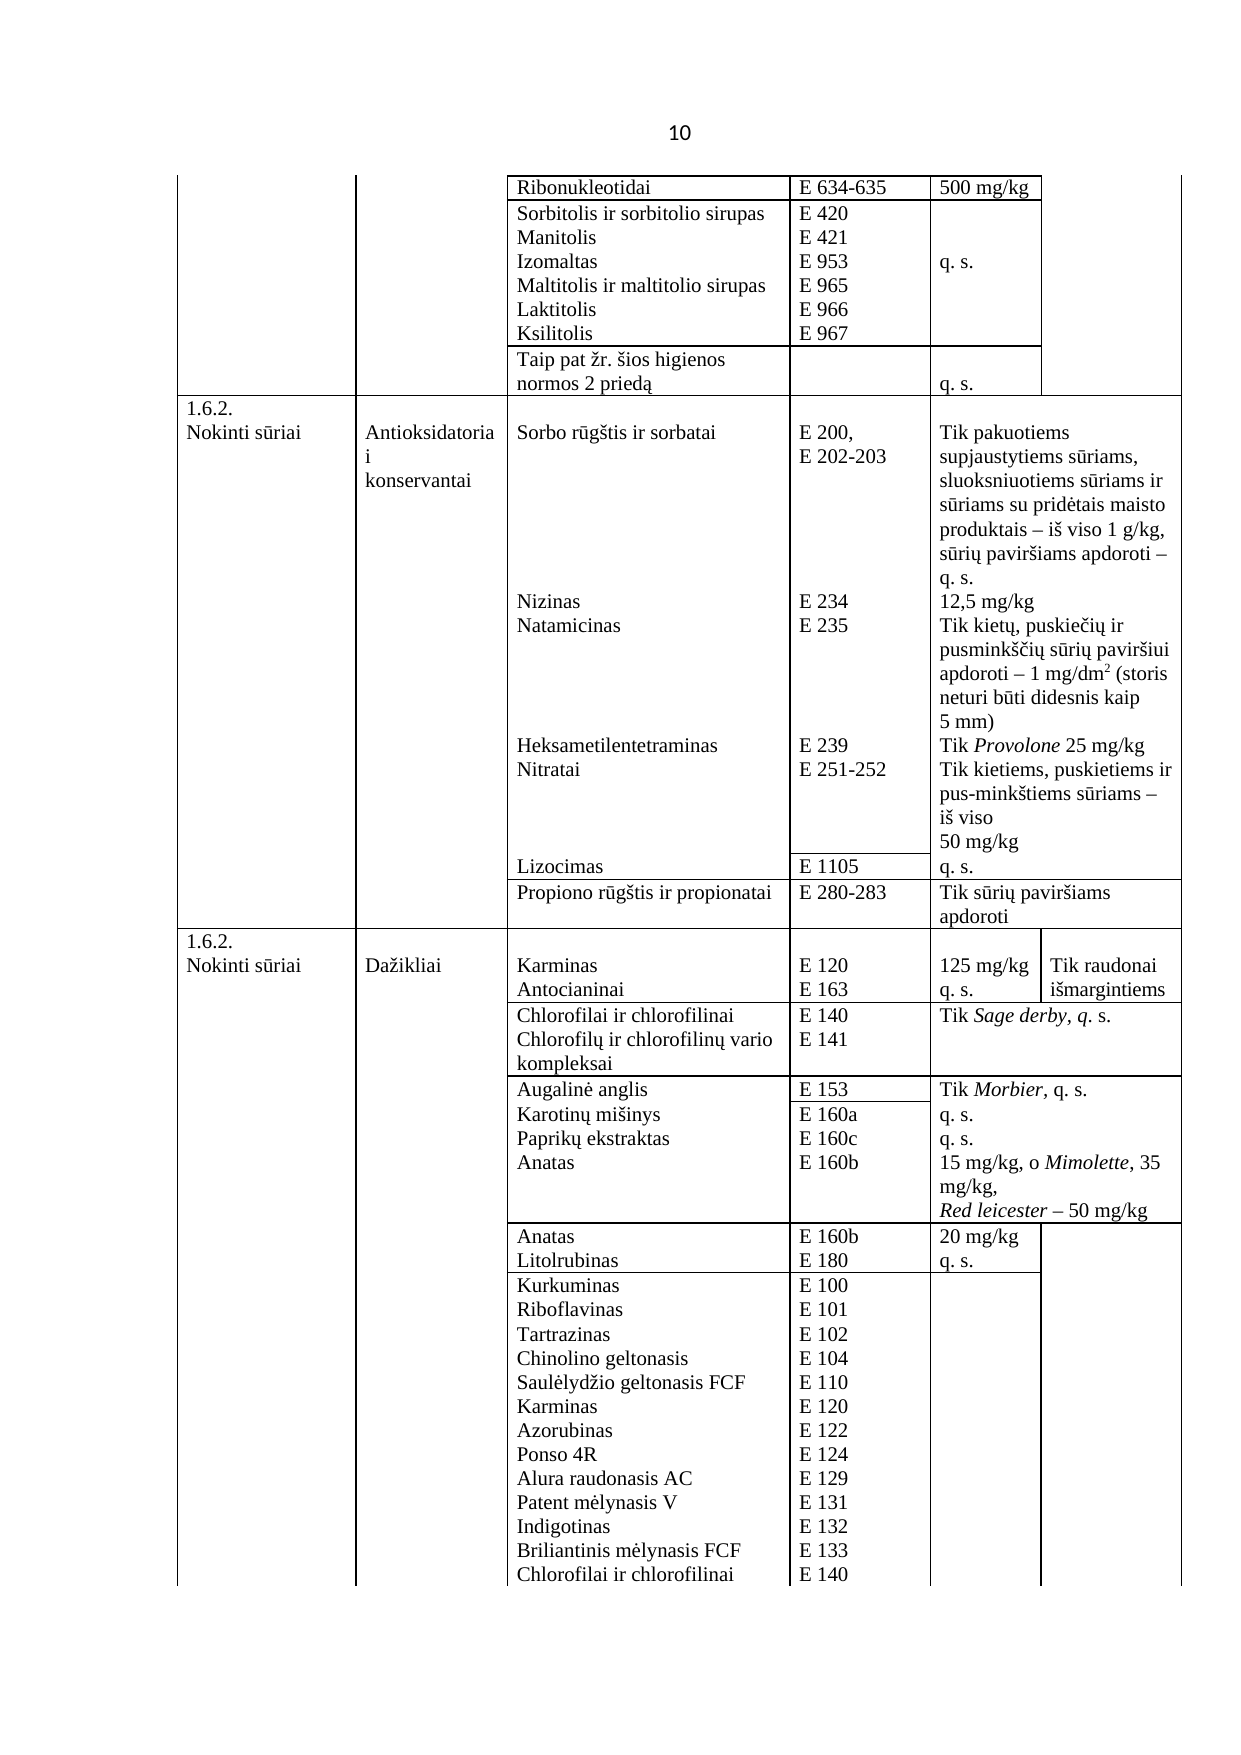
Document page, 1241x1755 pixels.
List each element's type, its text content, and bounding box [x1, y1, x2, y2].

table_cell [1042, 273, 1181, 297]
table_cell E 965 [791, 273, 930, 297]
table_cell Tik Sage derby, q. s. [931, 1003, 1181, 1027]
table_cell 1.6.2. Nokinti sūriai [178, 929, 355, 977]
table_cell Heksametilentetraminas [508, 733, 789, 757]
table_cell Augalinė anglis [508, 1077, 789, 1101]
table_cell [357, 1346, 507, 1369]
table_cell E 200, E 202-203 [791, 396, 930, 589]
table_cell [1042, 1514, 1181, 1538]
table_cell Tik Provolone 25 mg/kg [931, 733, 1181, 757]
table_cell [931, 1394, 1040, 1418]
table_cell [357, 733, 507, 757]
table_cell Tartrazinas [508, 1321, 789, 1346]
table_cell E 280-283 [791, 880, 930, 928]
table_cell [357, 589, 507, 613]
table_cell Paprikų ekstraktas [508, 1126, 789, 1150]
table_cell Saulėlydžio geltonasis FCF [508, 1370, 789, 1394]
table_cell [178, 199, 355, 224]
table_cell E 953 [791, 249, 930, 273]
table_cell [357, 757, 507, 853]
table_cell [357, 345, 507, 371]
table_cell [178, 733, 355, 757]
table_cell [1042, 1272, 1181, 1297]
table_cell [178, 1418, 355, 1442]
table_cell [1042, 1394, 1181, 1418]
table_cell E 180 [791, 1248, 930, 1272]
table_cell [357, 1370, 507, 1394]
table_cell E 421 [791, 225, 930, 249]
table_cell [1042, 1370, 1181, 1394]
table_cell E 634-635 [791, 177, 930, 199]
table_cell E 129 [791, 1466, 930, 1490]
table_cell E 110 [791, 1370, 930, 1394]
table_cell [178, 1027, 355, 1075]
table_cell q. s. [931, 1126, 1181, 1150]
table_cell [357, 321, 507, 345]
table_cell E 140 [791, 1562, 930, 1586]
table_cell [178, 1466, 355, 1490]
table_cell Sorbitolis ir sorbitolio sirupas [508, 201, 789, 224]
table_cell Taip pat žr. šios higienos [508, 347, 789, 371]
table_cell [178, 273, 355, 297]
table_cell [931, 1466, 1040, 1490]
table_cell [357, 1442, 507, 1466]
table_cell [178, 853, 355, 878]
table_cell [1042, 321, 1181, 345]
table_cell E 160b [791, 1224, 930, 1248]
table_cell Chlorofilai ir chlorofilinai [508, 1562, 789, 1586]
table_cell [931, 1298, 1040, 1321]
table_cell Litolrubinas [508, 1248, 789, 1272]
table_cell E 251-252 [791, 757, 930, 853]
table_cell [178, 345, 355, 371]
table_cell q. s. [931, 1248, 1040, 1272]
table_cell [931, 1538, 1040, 1562]
table_cell Patent mėlynasis V [508, 1490, 789, 1514]
table_cell Riboflavinas [508, 1298, 789, 1321]
table_cell [357, 1562, 507, 1586]
table_cell q. s. [931, 371, 1041, 394]
table_cell Nitratai [508, 757, 789, 853]
table_cell [1042, 1538, 1181, 1562]
table_cell Tik kietiems, puskietiems ir pus-minkštiems sūriams – iš viso 50 mg/kg [931, 757, 1181, 853]
table_cell [1042, 249, 1181, 273]
table_cell [178, 321, 355, 345]
table_cell [357, 297, 507, 321]
table_cell išmargintiems [1042, 977, 1181, 1001]
table_cell [357, 1248, 507, 1272]
table_cell [931, 1562, 1040, 1586]
table_cell [357, 1394, 507, 1418]
table_cell [178, 1490, 355, 1514]
table_cell Tik raudonai [1042, 929, 1181, 977]
table_cell [1042, 1224, 1181, 1248]
table_cell Ksilitolis [508, 321, 789, 345]
table_cell [931, 1418, 1040, 1442]
table_cell [931, 1346, 1040, 1369]
table_cell Azorubinas [508, 1418, 789, 1442]
table_cell Izomaltas [508, 249, 789, 273]
table_cell [357, 1150, 507, 1222]
table_cell [1042, 1418, 1181, 1442]
table_cell E 122 [791, 1418, 930, 1442]
table_cell Tik kietų, puskiečių ir pusminkščių sūrių paviršiui apdoroti – 1 mg/dm2 (storis neturi būti didesnis kaip 5 mm) [931, 613, 1181, 733]
table_cell E 101 [791, 1298, 930, 1321]
table_cell [357, 1101, 507, 1126]
table_cell E 120 [791, 1394, 930, 1418]
table_cell [1042, 175, 1181, 199]
table_cell E 160b [791, 1150, 930, 1222]
table_cell q. s. [931, 249, 1041, 273]
table_cell [357, 1538, 507, 1562]
table_cell [178, 757, 355, 853]
table_cell [931, 1027, 1181, 1075]
table_cell [931, 1273, 1040, 1297]
table_cell Ponso 4R [508, 1442, 789, 1466]
table_cell [357, 879, 507, 928]
table_cell [357, 1466, 507, 1490]
table_cell [791, 371, 930, 394]
table_cell Sorbo rūgštis ir sorbatai [508, 396, 789, 589]
table_cell E 160c [791, 1126, 930, 1150]
table_cell [178, 1272, 355, 1297]
table_cell E 141 [791, 1027, 930, 1075]
table_cell [357, 371, 507, 394]
table_cell Tik Morbier, q. s. [931, 1077, 1181, 1101]
table_cell Anatas [508, 1150, 789, 1222]
table_cell [1042, 225, 1181, 249]
table_cell [178, 1075, 355, 1101]
table_cell Dažikliai [357, 929, 507, 977]
table_cell [931, 321, 1041, 345]
table_cell [357, 1126, 507, 1150]
table_cell Nizinas [508, 589, 789, 613]
table_cell [1042, 1562, 1181, 1586]
table_cell [178, 297, 355, 321]
table_cell [178, 1248, 355, 1272]
table_cell [1042, 1466, 1181, 1490]
table_cell E 124 [791, 1442, 930, 1466]
table_cell [357, 853, 507, 878]
table_cell [931, 297, 1041, 321]
table_cell [178, 1298, 355, 1321]
table_cell Lizocimas [508, 853, 789, 878]
table_cell [1042, 345, 1181, 371]
table_cell Chlorofilai ir chlorofilinai [508, 1003, 789, 1027]
table_cell E 160a [791, 1102, 930, 1126]
table_cell Chinolino geltonasis [508, 1346, 789, 1369]
table_cell [178, 1370, 355, 1394]
table_cell [178, 977, 355, 1001]
table_cell E 153 [791, 1077, 930, 1101]
table_cell [178, 1442, 355, 1466]
table_cell Tik sūrių paviršiams apdoroti [931, 880, 1181, 928]
table_cell [357, 1490, 507, 1514]
table_cell 12,5 mg/kg [931, 589, 1181, 613]
table_cell 1.6.2. Nokinti sūriai [178, 396, 355, 589]
table_cell [357, 225, 507, 249]
table_cell Alura raudonasis AC [508, 1466, 789, 1490]
table_cell [931, 225, 1041, 249]
table_cell [178, 879, 355, 928]
table_cell E 163 [791, 977, 930, 1001]
table_cell [931, 1370, 1040, 1394]
table_cell E 420 [791, 201, 930, 224]
table_cell Karminas [508, 929, 789, 977]
table_cell [178, 1514, 355, 1538]
table_cell E 1105 [791, 854, 930, 878]
table_cell 125 mg/kg [931, 929, 1040, 977]
table_cell [178, 1126, 355, 1150]
table_cell Anatas [508, 1224, 789, 1248]
table_cell E 239 [791, 733, 930, 757]
table_cell [357, 1001, 507, 1027]
table_cell Karminas [508, 1394, 789, 1418]
table_cell [931, 201, 1041, 224]
table_cell 15 mg/kg, o Mimolette, 35 mg/kg, Red leicester – 50 mg/kg [931, 1150, 1181, 1222]
table_cell q. s. [931, 853, 1181, 878]
table_cell E 140 [791, 1003, 930, 1027]
table_cell [178, 225, 355, 249]
table_cell [357, 175, 507, 199]
table_cell Karotinų mišinys [508, 1101, 789, 1126]
table_cell [178, 1001, 355, 1027]
table_cell [357, 273, 507, 297]
table_cell [357, 1222, 507, 1248]
table_cell [1042, 1442, 1181, 1466]
table_cell E 120 [791, 929, 930, 977]
table_cell [178, 1150, 355, 1222]
table_cell E 131 [791, 1490, 930, 1514]
table_cell Maltitolis ir maltitolio sirupas [508, 273, 789, 297]
table_cell [178, 371, 355, 394]
table_cell [178, 1321, 355, 1346]
table_cell [1042, 1298, 1181, 1321]
table_cell [178, 1346, 355, 1369]
table_cell Antocianinai [508, 977, 789, 1001]
table_cell [178, 1101, 355, 1126]
table_cell [357, 1027, 507, 1075]
table_cell [357, 1075, 507, 1101]
table_cell [357, 1272, 507, 1297]
table_cell [1042, 1490, 1181, 1514]
table_cell E 966 [791, 297, 930, 321]
table_cell [1042, 199, 1181, 224]
table_cell q. s. [931, 977, 1040, 1001]
table_cell [1042, 1321, 1181, 1346]
table_cell [178, 1538, 355, 1562]
table_cell Briliantinis mėlynasis FCF [508, 1538, 789, 1562]
table_cell [357, 199, 507, 224]
table_cell [178, 1394, 355, 1418]
table_cell [1042, 1248, 1181, 1272]
table_cell Antioksidatoriai konservantai [357, 396, 507, 589]
table_cell [931, 1514, 1040, 1538]
table_cell [178, 1562, 355, 1586]
table_cell Indigotinas [508, 1514, 789, 1538]
table_cell [178, 1222, 355, 1248]
table_cell normos 2 priedą [508, 371, 789, 394]
table_cell [357, 977, 507, 1001]
table_cell [357, 1321, 507, 1346]
table_cell [1042, 371, 1181, 394]
table_cell Chlorofilų ir chlorofilinų vario kompleksai [508, 1027, 789, 1075]
table_cell E 104 [791, 1346, 930, 1369]
table_cell Natamicinas [508, 613, 789, 733]
table_cell [178, 249, 355, 273]
table_cell [178, 613, 355, 733]
table_cell [1042, 1346, 1181, 1369]
table_cell [357, 613, 507, 733]
table_cell Tik pakuotiems supjaustytiems sūriams, sluoksniuotiems sūriams ir sūriams su pridėtais maisto produktais – iš viso 1 g/kg, sūrių paviršiams apdoroti – q. s. [931, 396, 1181, 589]
table_cell [931, 1490, 1040, 1514]
table_cell [931, 273, 1041, 297]
table_cell [357, 1418, 507, 1442]
table_cell E 133 [791, 1538, 930, 1562]
table_cell E 132 [791, 1514, 930, 1538]
table_cell Manitolis [508, 225, 789, 249]
table_cell [931, 1442, 1040, 1466]
table_cell E 235 [791, 613, 930, 733]
table_cell E 234 [791, 589, 930, 613]
table_cell E 967 [791, 321, 930, 345]
table_cell E 100 [791, 1273, 930, 1297]
table_cell [791, 347, 930, 371]
table_cell [931, 1321, 1040, 1346]
table_cell [931, 347, 1041, 371]
table_cell Laktitolis [508, 297, 789, 321]
table_cell [1042, 297, 1181, 321]
table_cell Propiono rūgštis ir propionatai [508, 880, 789, 928]
table_cell E 102 [791, 1321, 930, 1346]
table_cell 20 mg/kg [931, 1224, 1040, 1248]
table_cell [178, 589, 355, 613]
table_cell [357, 249, 507, 273]
table_cell [357, 1298, 507, 1321]
table_cell [178, 175, 355, 199]
table_cell Ribonukleotidai [508, 177, 789, 199]
table_cell [357, 1514, 507, 1538]
table_cell 500 mg/kg [931, 177, 1041, 199]
table_cell q. s. [931, 1101, 1181, 1126]
table_cell Kurkuminas [508, 1273, 789, 1297]
